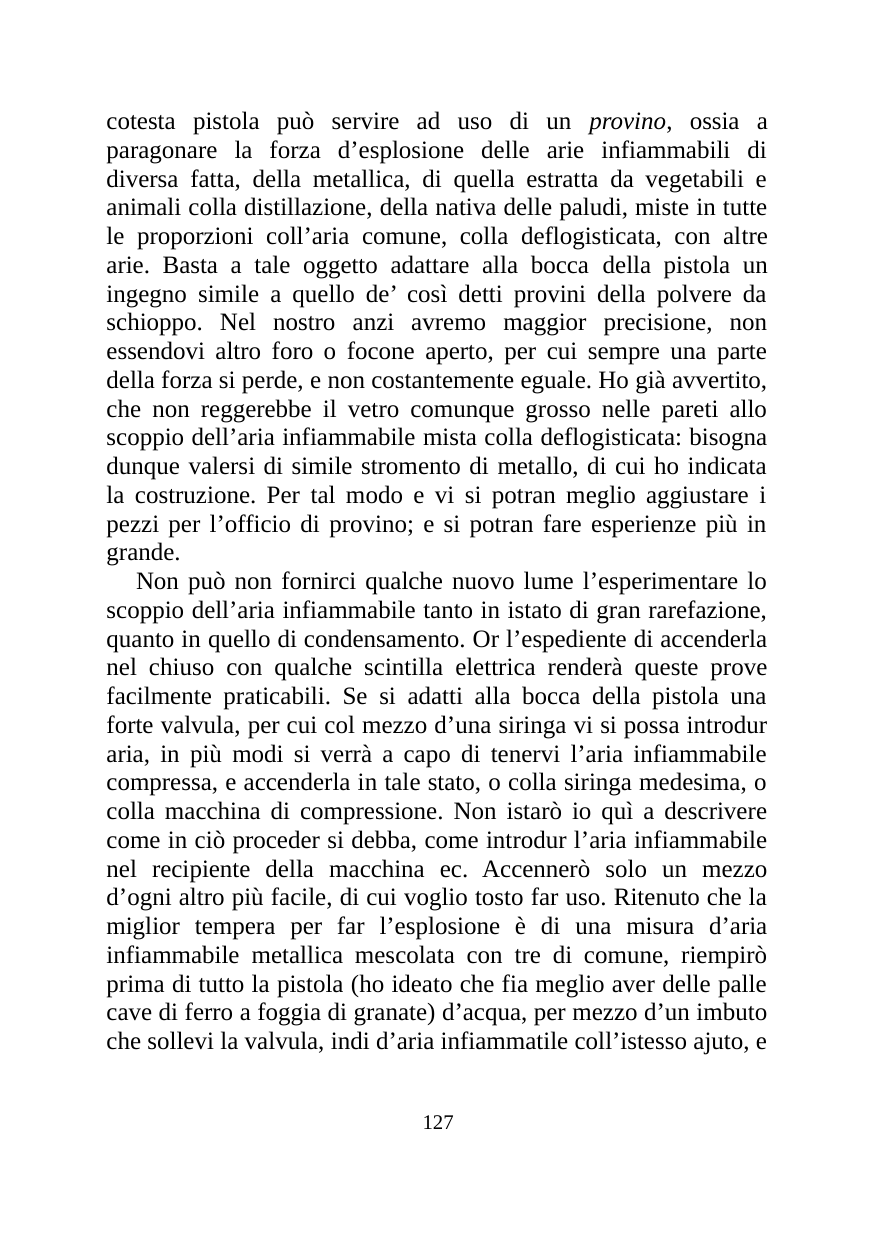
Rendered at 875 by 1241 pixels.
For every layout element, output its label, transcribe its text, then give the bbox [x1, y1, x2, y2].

text cotesta pistola può servire ad uso di un provino, ossia a paragonare la forza d’esplosione delle arie infiammabili di diversa fatta, della metallica, di quella estratta da vegetabili e animali colla distillazione, della nativa delle paludi, miste in tutte le proporzioni coll’aria comune, colla deflogisticata, con altre arie. Basta a tale oggetto adattare alla bocca della pistola un ingegno simile a quello de’ così detti provini della polvere da schioppo. Nel nostro anzi avremo maggior precisione, non essendovi altro foro o focone aperto, per cui sempre una parte della forza si perde, e non costantemente eguale. Ho già avvertito, che non reggerebbe il vetro comunque grosso nelle pareti allo scoppio dell’aria infiammabile mista colla deflogisticata: bisogna dunque valersi di simile stromento di metallo, di cui ho indicata la costruzione. Per tal modo e vi si potran meglio aggiustare i pezzi per l’officio di provino; e si potran fare esperienze più in grande. [106, 106, 768, 566]
text Non può non fornirci qualche nuovo lume l’esperimentare lo scoppio dell’aria infiammabile tanto in istato di gran rarefazione, quanto in quello di condensamento. Or l’espediente di accenderla nel chiuso con qualche scintilla elettrica renderà queste prove facilmente praticabili. Se si adatti alla bocca della pistola una forte valvula, per cui col mezzo d’una siringa vi si possa introdur aria, in più modi si verrà a capo di tenervi l’aria infiammabile compressa, e accenderla in tale stato, o colla siringa medesima, o colla macchina di compressione. Non istarò io quì a descrivere come in ciò proceder si debba, come introdur l’aria infiammabile nel recipiente della macchina ec. Accennerò solo un mezzo d’ogni altro più facile, di cui voglio tosto far uso. Ritenuto che la miglior tempera per far l’esplosione è di una misura d’aria infiammabile metallica mescolata con tre di comune, riempirò prima di tutto la pistola (ho ideato che fia meglio aver delle palle cave di ferro a foggia di granate) d’acqua, per mezzo d’un imbuto che sollevi la valvula, indi d’aria infiammatile coll’istesso ajuto, e [106, 566, 768, 1055]
